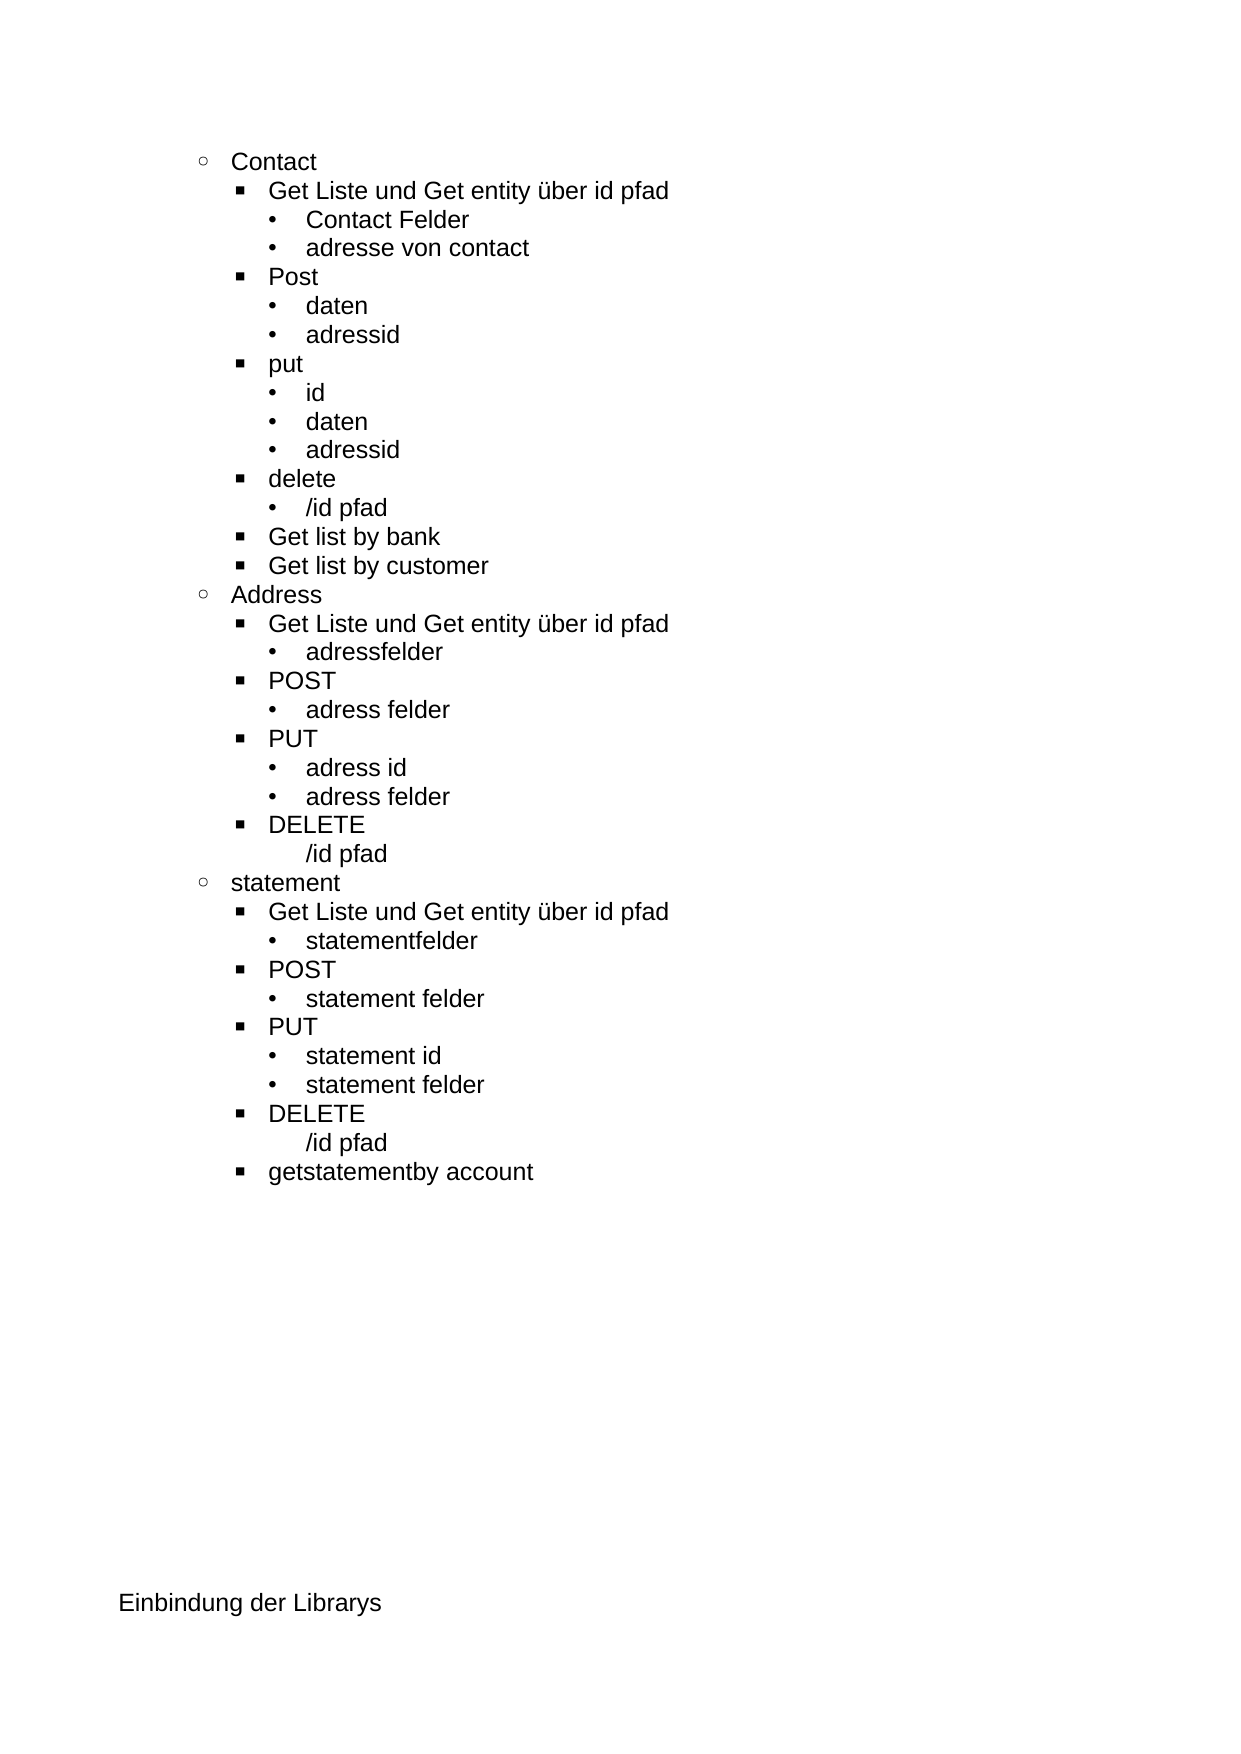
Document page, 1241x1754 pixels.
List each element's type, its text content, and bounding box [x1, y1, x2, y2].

list daten [268, 291, 1122, 320]
list daten [268, 407, 1122, 435]
list statement felder [268, 1070, 1122, 1099]
list Get Liste und Get entity über id pfad [231, 608, 1122, 637]
list /id pfad [268, 1128, 1122, 1157]
list adress id [268, 753, 1122, 782]
list put [231, 349, 1122, 378]
list adresse von contact [268, 233, 1122, 262]
list id [268, 378, 1122, 407]
list statementfelder [268, 926, 1122, 955]
list Get Liste und Get entity über id pfad [231, 176, 1122, 204]
list PUT [231, 724, 1122, 753]
list getstatementby account [231, 1157, 1122, 1185]
list Address [193, 580, 1122, 608]
list POST [231, 666, 1122, 695]
list adress felder [268, 695, 1122, 724]
list Get list by bank [231, 522, 1122, 551]
list Contact [193, 147, 1122, 176]
list DELETE [231, 811, 1122, 839]
list statement felder [268, 983, 1122, 1012]
list Get list by customer [231, 551, 1122, 580]
text Einbindung der Librarys [118, 1588, 1122, 1617]
list adressid [268, 435, 1122, 464]
list adressfelder [268, 637, 1122, 666]
list POST [231, 955, 1122, 983]
list delete [231, 464, 1122, 493]
list Contact Felder [268, 204, 1122, 233]
list adress felder [268, 782, 1122, 811]
list /id pfad [268, 493, 1122, 522]
list statement [193, 868, 1122, 897]
list /id pfad [268, 839, 1122, 868]
list adressid [268, 320, 1122, 349]
list DELETE [231, 1099, 1122, 1128]
list statement id [268, 1041, 1122, 1070]
list Get Liste und Get entity über id pfad [231, 897, 1122, 926]
list PUT [231, 1012, 1122, 1041]
list Post [231, 262, 1122, 291]
